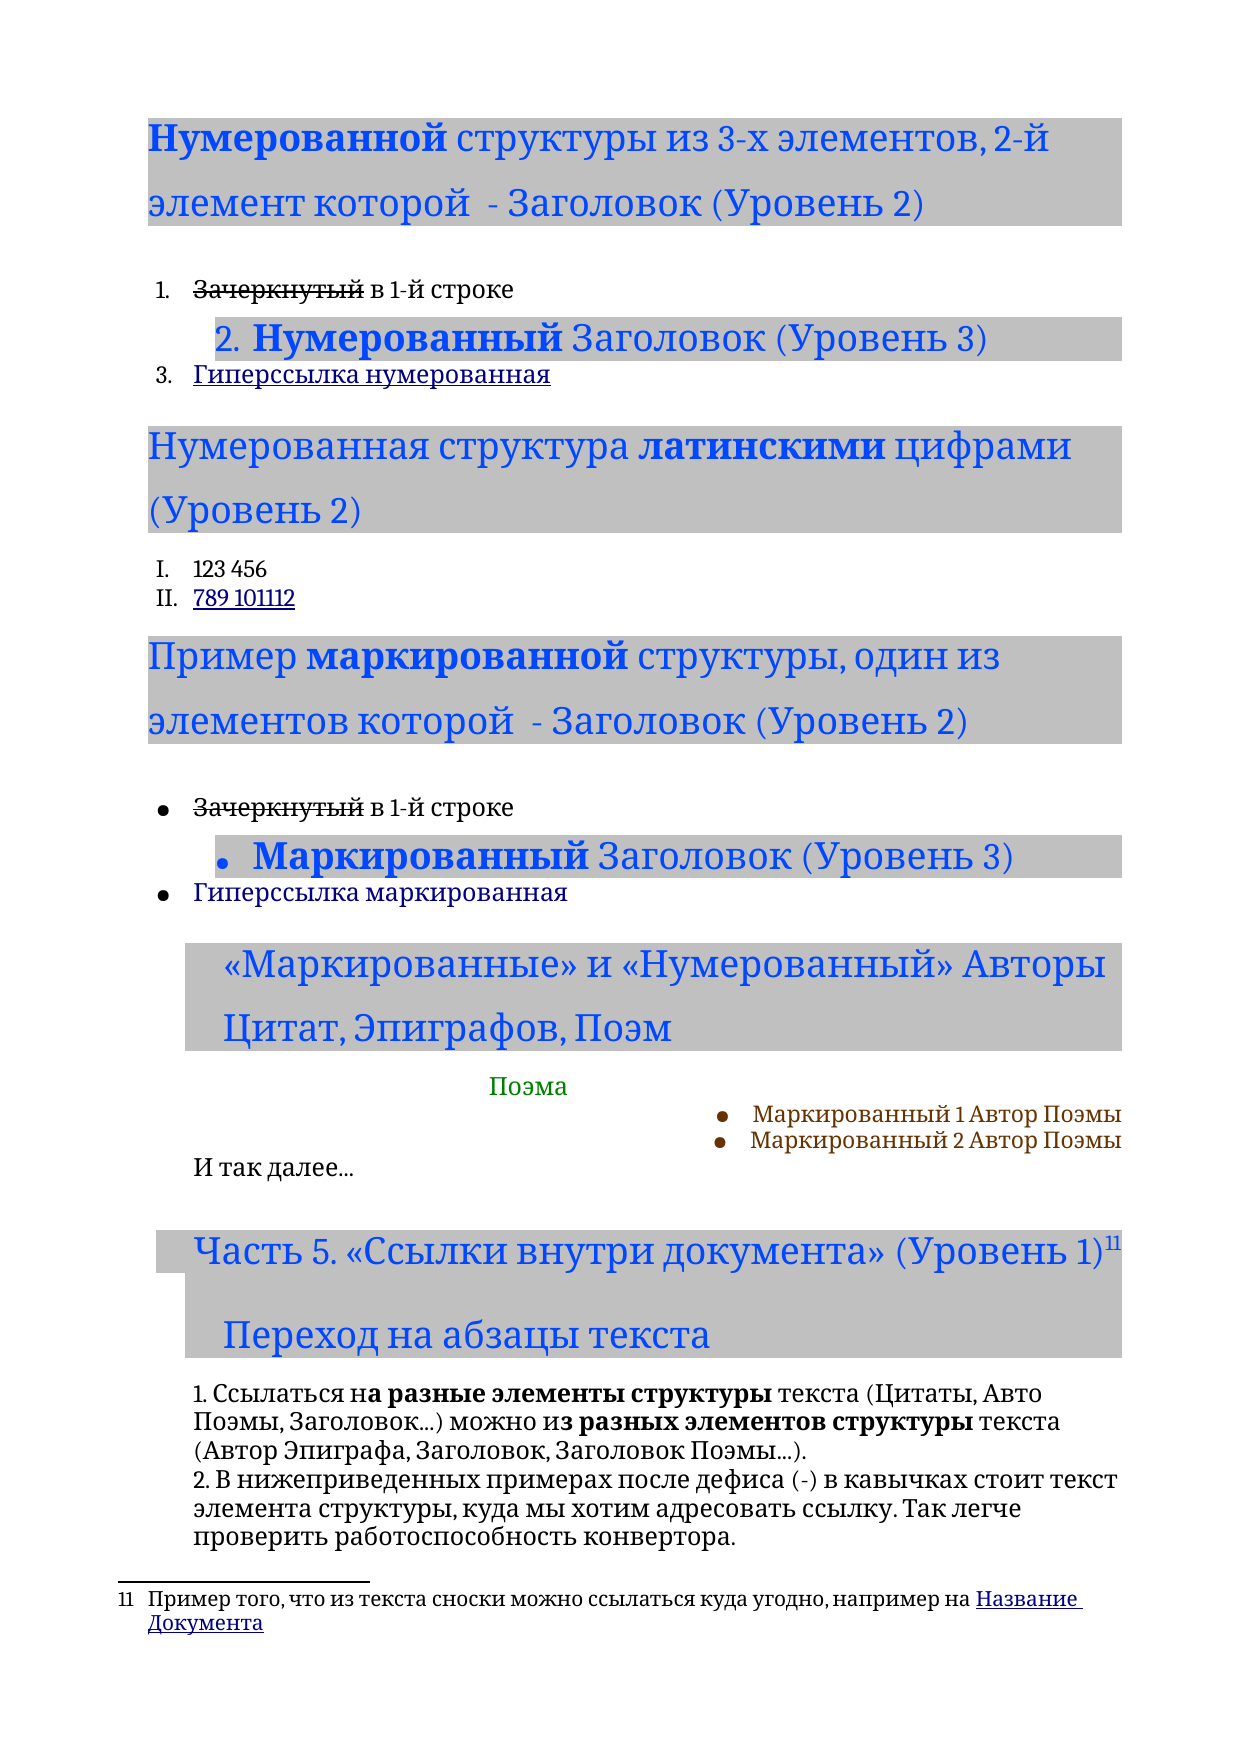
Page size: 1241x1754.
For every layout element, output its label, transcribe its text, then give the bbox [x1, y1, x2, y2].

list Пример того, что из текста сноски можно ссылаться куда угодно, например на Название Документа [118, 1588, 1122, 1636]
list 1. Ссылаться на разные элементы структуры текста (Цитаты, Авто Поэмы, Заголовок...) можно из разных элементов структуры текста (Автор Эпиграфа, Заголовок, Заголовок Поэмы...). [156, 1379, 1122, 1466]
list Маркированный 2 Автор Поэмы [362, 1128, 1122, 1154]
list 789 101112 [156, 584, 1122, 612]
list Зачеркнутый в 1-й строке [156, 794, 1122, 823]
list Гиперссылка маркированная [156, 878, 1122, 907]
list Маркированный 1 Автор Поэмы [362, 1102, 1122, 1128]
list «Маркированные» и «Нумерованный» Авторы Цитат, Эпиграфов, Поэм [185, 943, 1122, 1051]
text Нумерованной структуры из 3-х элементов, 2-й элемент которой - Заголовок (Уровень 2) [148, 118, 1122, 226]
list Часть 5. «Ссылки внутри документа» (Уровень 1) [156, 1230, 1122, 1273]
list Маркированный Заголовок (Уровень 3) [215, 835, 1122, 878]
list 2. В нижеприведенных примерах после дефиса (-) в кавычках стоит текст элемента структуры, куда мы хотим адресовать ссылку. Так легче проверить работоспособность конвертора. [156, 1466, 1122, 1552]
text Пример маркированной структуры, один из элементов которой - Заголовок (Уровень 2) [148, 636, 1122, 744]
text Нумерованная структура латинскими цифрами (Уровень 2) [148, 426, 1122, 533]
list Зачеркнутый в 1-й строке [156, 276, 1122, 305]
list И так далее... [156, 1154, 1122, 1183]
list Переход на абзацы текста [185, 1315, 1122, 1358]
list Поэма [451, 1073, 1063, 1102]
list Гиперссылка нумерованная [156, 361, 1122, 389]
list 123 456 [156, 555, 1122, 584]
list Нумерованный Заголовок (Уровень 3) [215, 317, 1122, 361]
